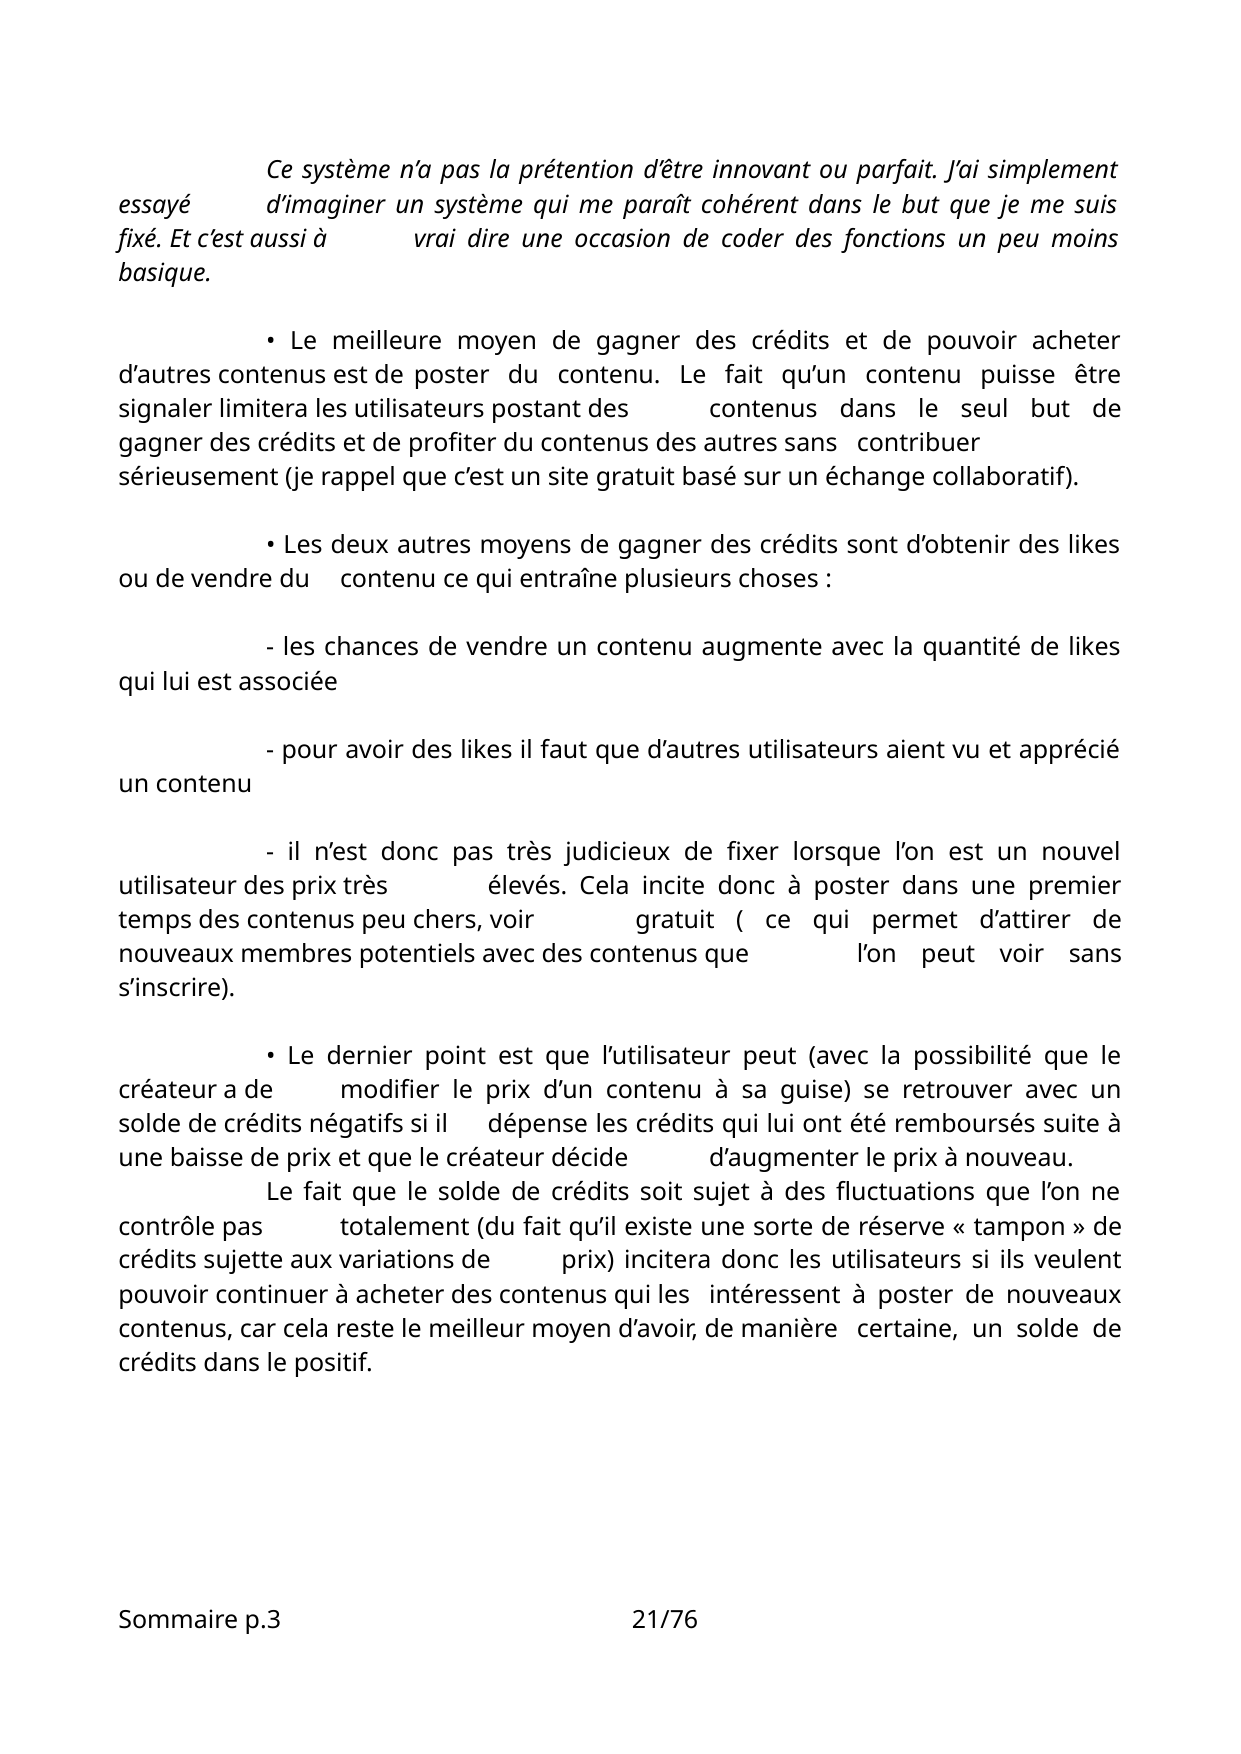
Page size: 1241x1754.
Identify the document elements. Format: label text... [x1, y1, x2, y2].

text Ce système n’a pas la prétention d’être innovant ou parfait. J’ai simplement essayé d’imaginer un système qui me paraît cohérent dans le but que je me suis fixé. Et c’est aussi à vrai dire une occasion de coder des fonctions un peu moins basique. [118, 152, 1122, 288]
text - il n’est donc pas très judicieux de fixer lorsque l’on est un nouvel utilisateur des prix très élevés. Cela incite donc à poster dans une premier temps des contenus peu chers, voir gratuit ( ce qui permet d’attirer de nouveaux membres potentiels avec des contenus que l’on peut voir sans s’inscrire). [118, 833, 1122, 1004]
text • Les deux autres moyens de gagner des crédits sont d’obtenir des likes ou de vendre du contenu ce qui entraîne plusieurs choses : [118, 527, 1122, 595]
text Le fait que le solde de crédits soit sujet à des fluctuations que l’on ne contrôle pas totalement (du fait qu’il existe une sorte de réserve « tampon » de crédits sujette aux variations de prix) incitera donc les utilisateurs si ils veulent pouvoir continuer à acheter des contenus qui les intéressent à poster de nouveaux contenus, car cela reste le meilleur moyen d’avoir, de manière certaine, un solde de crédits dans le positif. [118, 1174, 1122, 1378]
text • Le meilleure moyen de gagner des crédits et de pouvoir acheter d’autres contenus est de poster du contenu. Le fait qu’un contenu puisse être signaler limitera les utilisateurs postant des contenus dans le seul but de gagner des crédits et de profiter du contenus des autres sans contribuer sérieusement (je rappel que c’est un site gratuit basé sur un échange collaboratif). [118, 322, 1122, 493]
text - les chances de vendre un contenu augmente avec la quantité de likes qui lui est associée [118, 629, 1122, 697]
text • Le dernier point est que l’utilisateur peut (avec la possibilité que le créateur a de modifier le prix d’un contenu à sa guise) se retrouver avec un solde de crédits négatifs si il dépense les crédits qui lui ont été remboursés suite à une baisse de prix et que le créateur décide d’augmenter le prix à nouveau. [118, 1038, 1122, 1174]
text - pour avoir des likes il faut que d’autres utilisateurs aient vu et apprécié un contenu [118, 731, 1122, 799]
